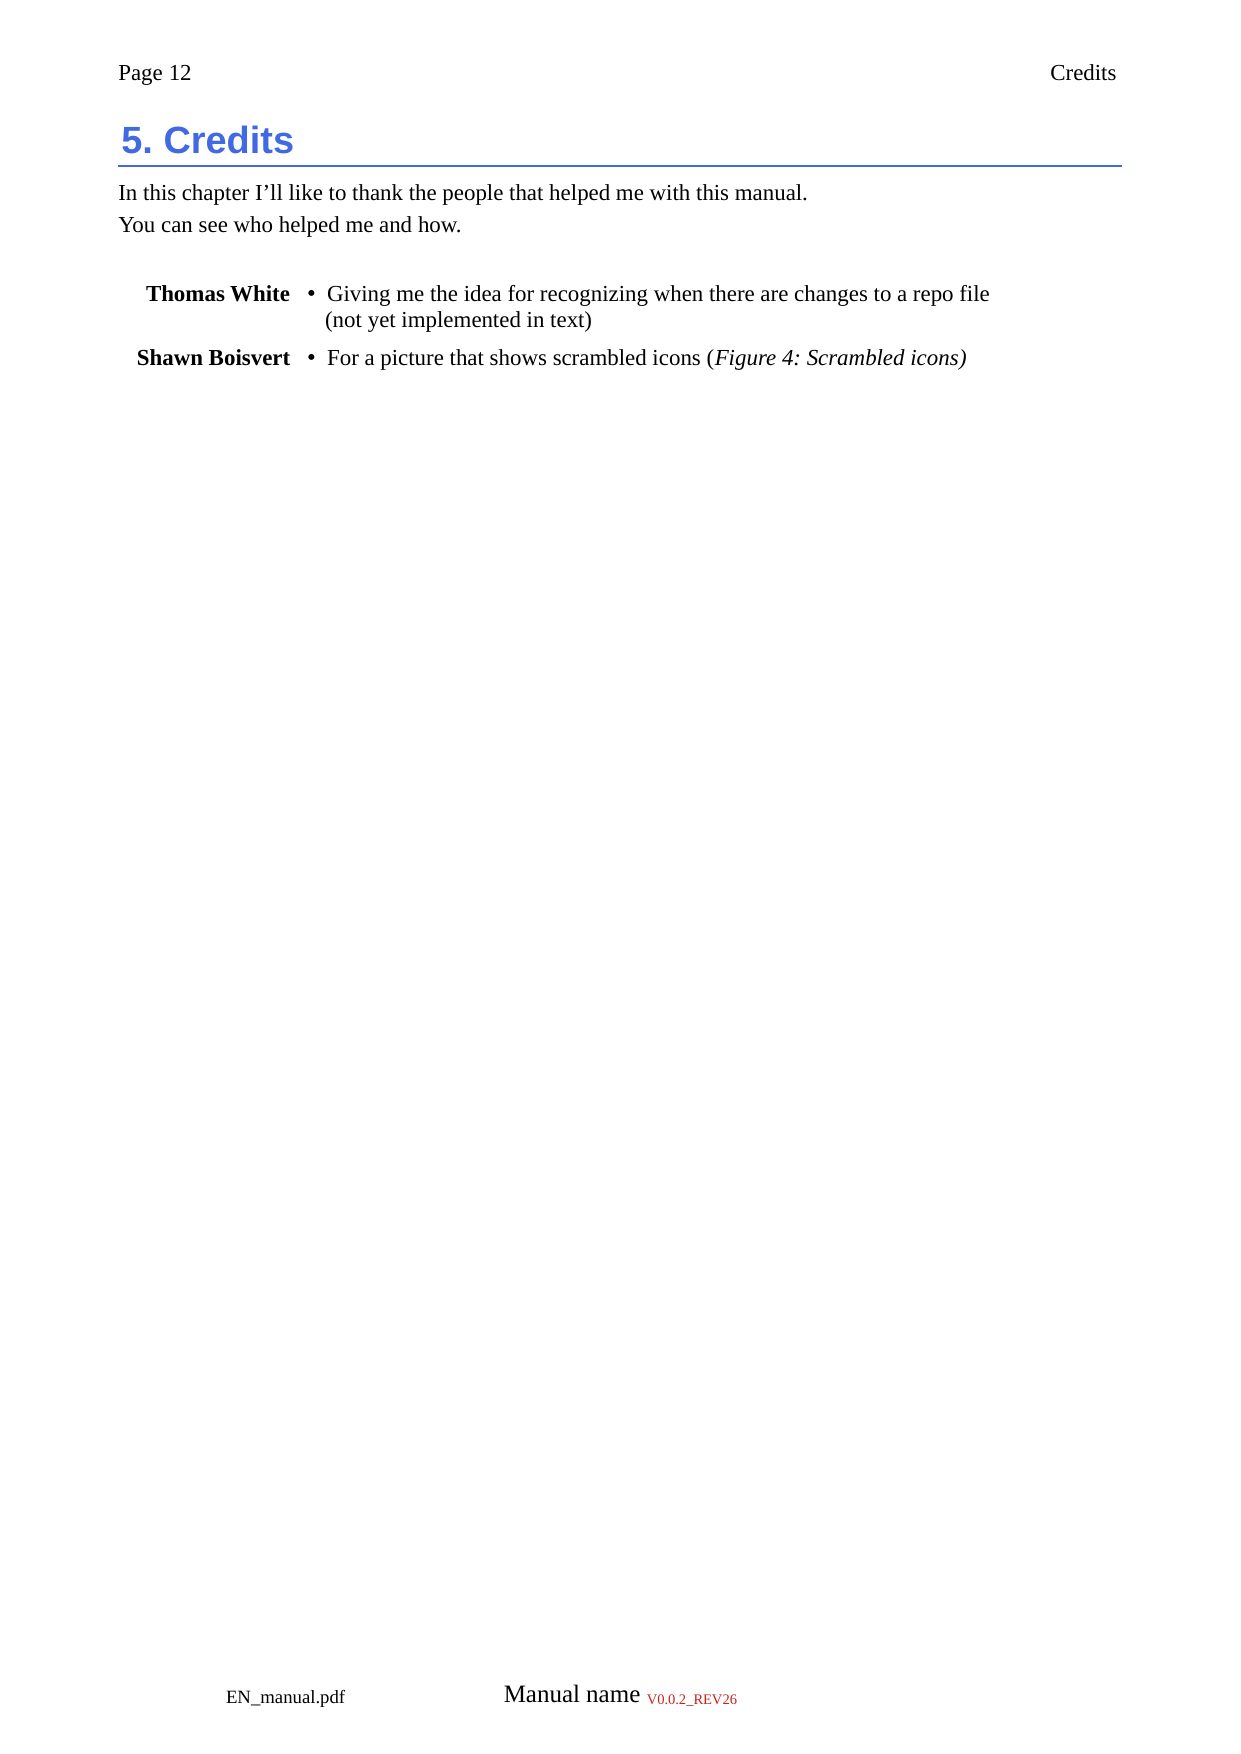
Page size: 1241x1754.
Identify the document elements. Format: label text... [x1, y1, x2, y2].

table_header Giving me the idea for recognizing when there are changes to a repo file (not yet implemented in text) [296, 274, 1122, 338]
text In this chapter I’ll like to thank the people that helped me with this manual. You can see who helped me and how. [118, 179, 1122, 237]
table_header Thomas White [118, 274, 296, 338]
table_cell For a picture that shows scrambled icons (Figure 4: Scrambled icons) [296, 338, 1122, 376]
subtitle Credits [118, 115, 1122, 165]
table_cell Shawn Boisvert [118, 338, 296, 376]
